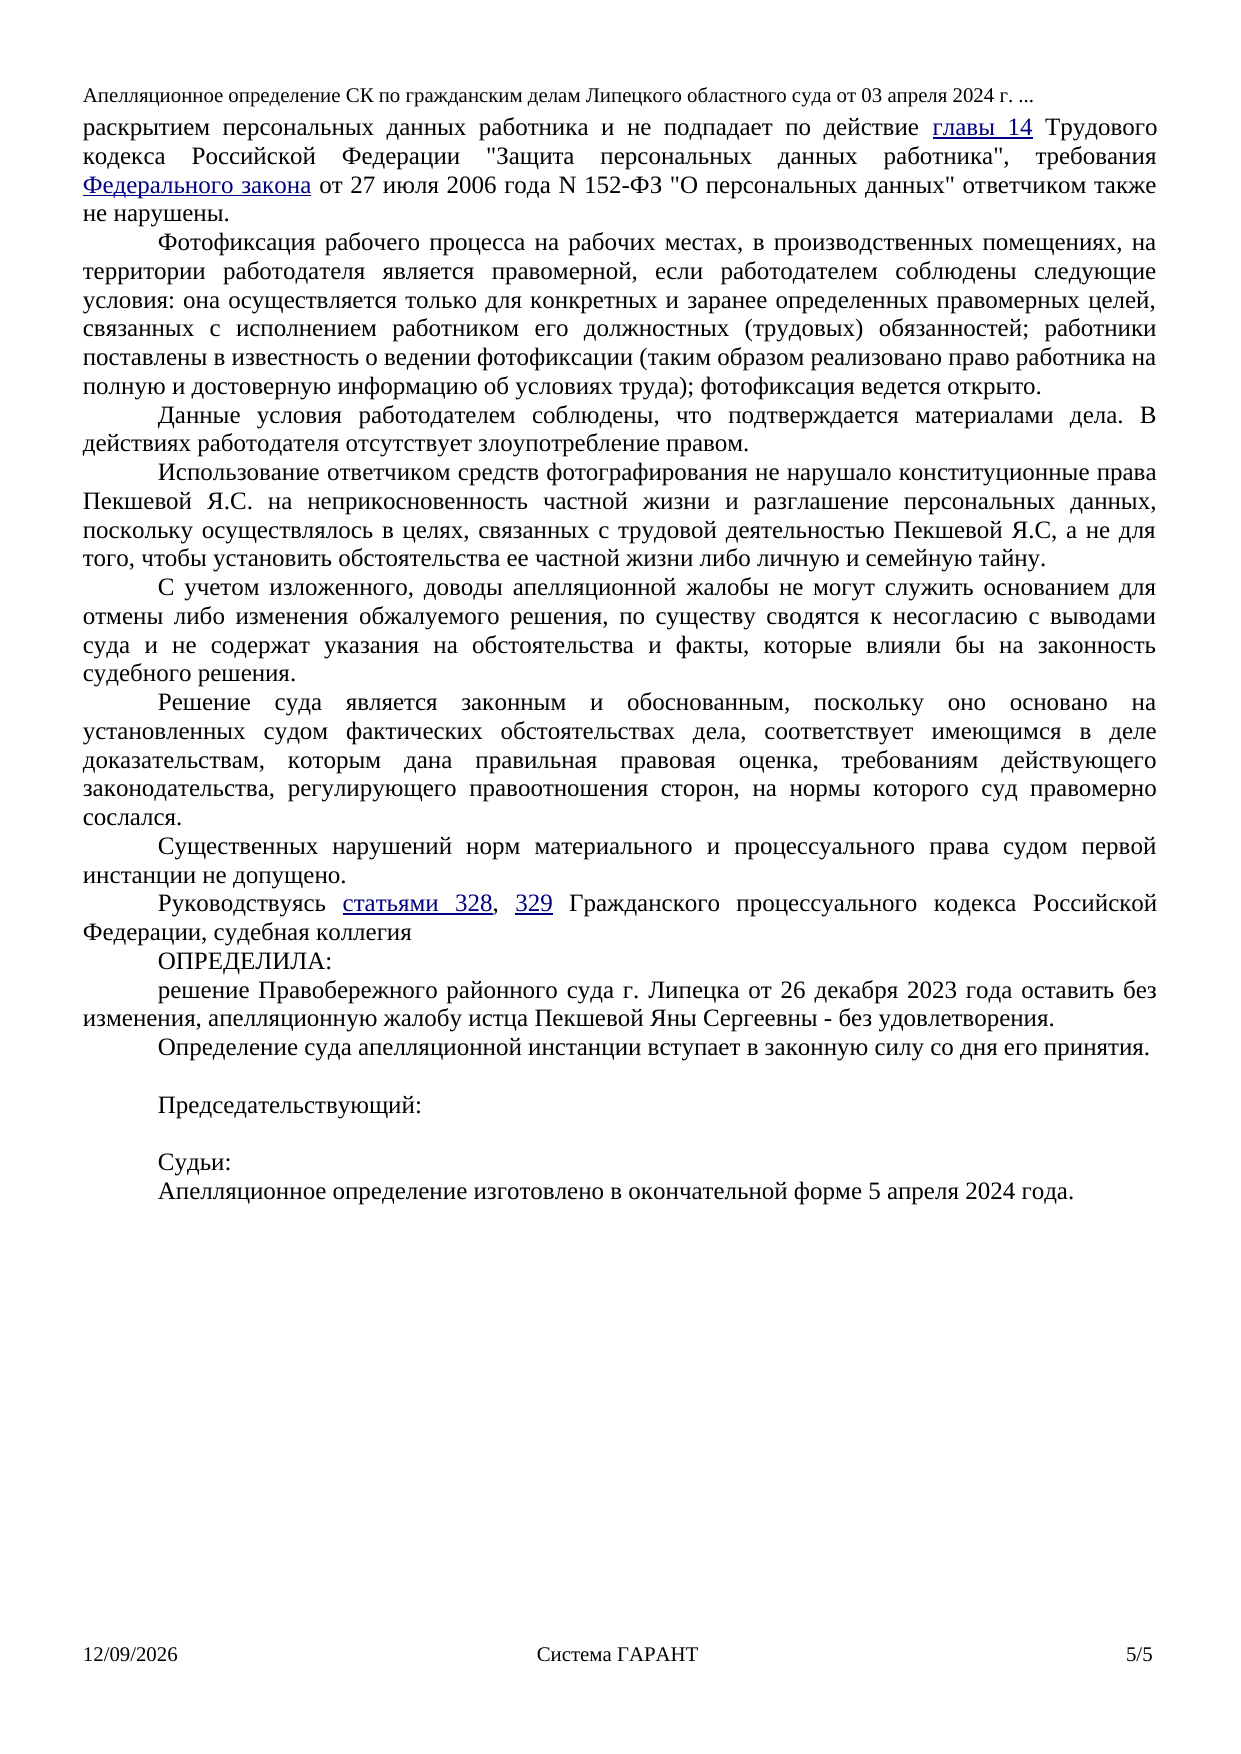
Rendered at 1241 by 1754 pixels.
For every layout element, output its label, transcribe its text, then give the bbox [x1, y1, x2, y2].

text Председательствующий: [83, 1090, 1157, 1118]
text ОПРЕДЕЛИЛА: [83, 946, 1157, 975]
text Руководствуясь статьями 328, 329 Гражданского процессуального кодекса Российской Федерации, судебная коллегия [83, 888, 1157, 946]
text раскрытием персональных данных работника и не подпадает по действие главы 14 Трудового кодекса Российской Федерации "Защита персональных данных работника", требования Федерального закона от 27 июля 2006 года N 152-ФЗ "О персональных данных" ответчиком также не нарушены. [83, 112, 1157, 227]
text Фотофиксация рабочего процесса на рабочих местах, в производственных помещениях, на территории работодателя является правомерной, если работодателем соблюдены следующие условия: она осуществляется только для конкретных и заранее определенных правомерных целей, связанных с исполнением работником его должностных (трудовых) обязанностей; работники поставлены в известность о ведении фотофиксации (таким образом реализовано право работника на полную и достоверную информацию об условиях труда); фотофиксация ведется открыто. [83, 227, 1157, 400]
text Апелляционное определение изготовлено в окончательной форме 5 апреля 2024 года. [83, 1176, 1157, 1205]
text решение Правобережного районного суда г. Липецка от 26 декабря 2023 года оставить без изменения, апелляционную жалобу истца Пекшевой Яны Сергеевны - без удовлетворения. [83, 975, 1157, 1032]
text Данные условия работодателем соблюдены, что подтверждается материалами дела. В действиях работодателя отсутствует злоупотребление правом. [83, 400, 1157, 457]
text Определение суда апелляционной инстанции вступает в законную силу со дня его принятия. [83, 1032, 1157, 1061]
text Судьи: [83, 1147, 1157, 1176]
text Решение суда является законным и обоснованным, поскольку оно основано на установленных судом фактических обстоятельствах дела, соответствует имеющимся в деле доказательствам, которым дана правильная правовая оценка, требованиям действующего законодательства, регулирующего правоотношения сторон, на нормы которого суд правомерно сослался. [83, 687, 1157, 831]
text Использование ответчиком средств фотографирования не нарушало конституционные права Пекшевой Я.С. на неприкосновенность частной жизни и разглашение персональных данных, поскольку осуществлялось в целях, связанных с трудовой деятельностью Пекшевой Я.С, а не для того, чтобы установить обстоятельства ее частной жизни либо личную и семейную тайну. [83, 457, 1157, 572]
text Существенных нарушений норм материального и процессуального права судом первой инстанции не допущено. [83, 831, 1157, 888]
text С учетом изложенного, доводы апелляционной жалобы не могут служить основанием для отмены либо изменения обжалуемого решения, по существу сводятся к несогласию с выводами суда и не содержат указания на обстоятельства и факты, которые влияли бы на законность судебного решения. [83, 572, 1157, 687]
